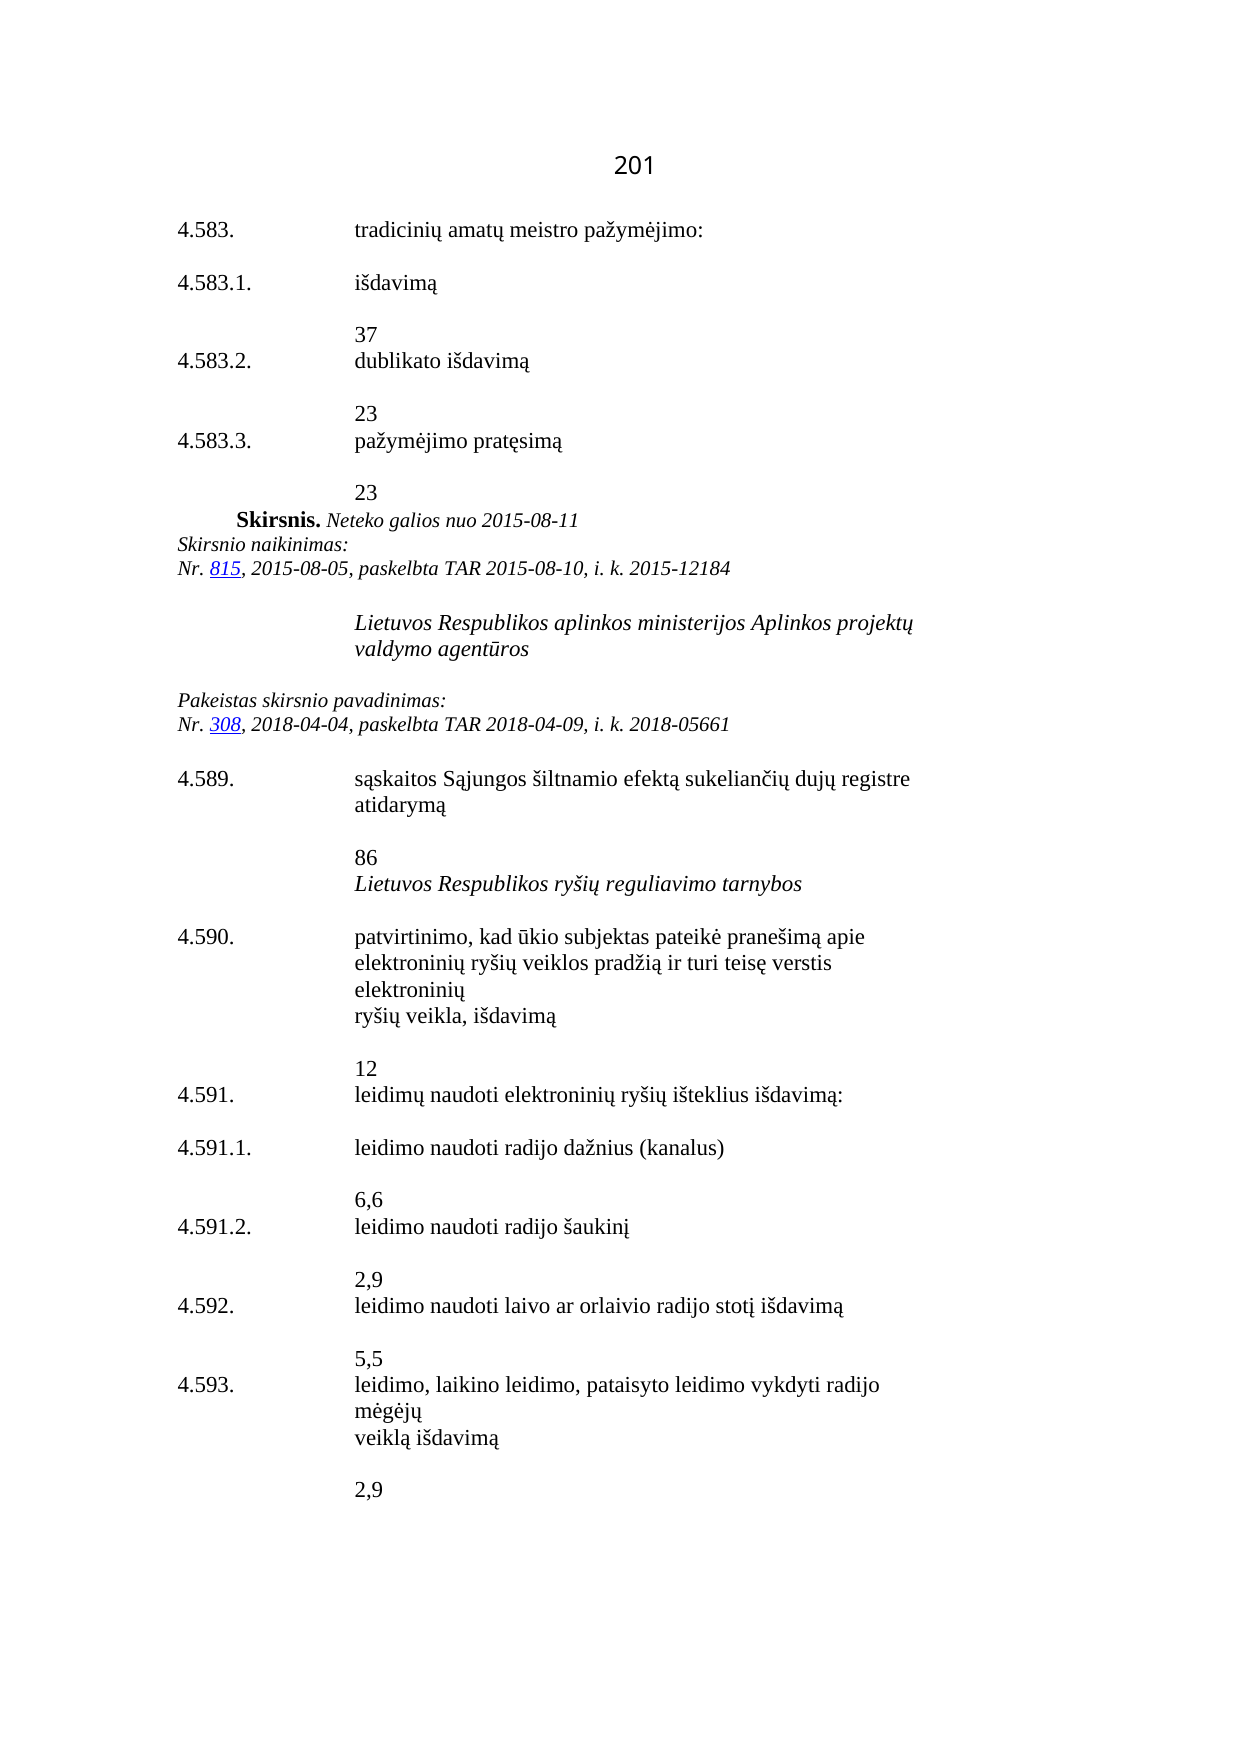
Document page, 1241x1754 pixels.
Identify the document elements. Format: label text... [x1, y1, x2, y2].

text 4.583.2. dublikato išdavimą 23 [177, 348, 945, 427]
text elektroninių ryšių veiklos pradžią ir turi teisę verstis elektroninių [354, 949, 945, 1002]
text Skirsnio naikinimas: [177, 532, 1093, 556]
text 4.583.1. išdavimą 37 [177, 268, 945, 348]
text 4.591.2. leidimo naudoti radijo šaukinį 2,9 [177, 1213, 945, 1292]
text 4.583.3. pažymėjimo pratęsimą 23 [177, 427, 945, 506]
text veiklą išdavimą 2,9 [354, 1424, 945, 1503]
text 4.590. patvirtinimo, kad ūkio subjektas pateikė pranešimą apie [177, 923, 945, 949]
text ryšių veikla, išdavimą 12 [354, 1002, 945, 1081]
text 4.583. tradicinių amatų meistro pažymėjimo: [177, 216, 945, 268]
text 4.589. sąskaitos Sąjungos šiltnamio efektą sukeliančių dujų registre [177, 765, 945, 791]
text 4.591. leidimų naudoti elektroninių ryšių išteklius išdavimą: [177, 1081, 945, 1134]
text Pakeistas skirsnio pavadinimas: [177, 688, 1093, 712]
text atidarymą 86 [354, 791, 945, 870]
text Nr. 815, 2015-08-05, paskelbta TAR 2015-08-10, i. k. 2015-12184 [177, 556, 1093, 580]
text 4.591.1. leidimo naudoti radijo dažnius (kanalus) 6,6 [177, 1134, 945, 1213]
text 4.593. leidimo, laikino leidimo, pataisyto leidimo vykdyti radijo mėgėjų [177, 1371, 945, 1424]
text Lietuvos Respublikos ryšių reguliavimo tarnybos [354, 870, 945, 923]
text Nr. 308, 2018-04-04, paskelbta TAR 2018-04-09, i. k. 2018-05661 [177, 712, 1093, 736]
text Skirsnis. Neteko galios nuo 2015-08-11 [177, 506, 1093, 532]
text 4.592. leidimo naudoti laivo ar orlaivio radijo stotį išdavimą 5,5 [177, 1292, 945, 1371]
text Lietuvos Respublikos aplinkos ministerijos Aplinkos projektų valdymo agentūros [354, 609, 945, 688]
